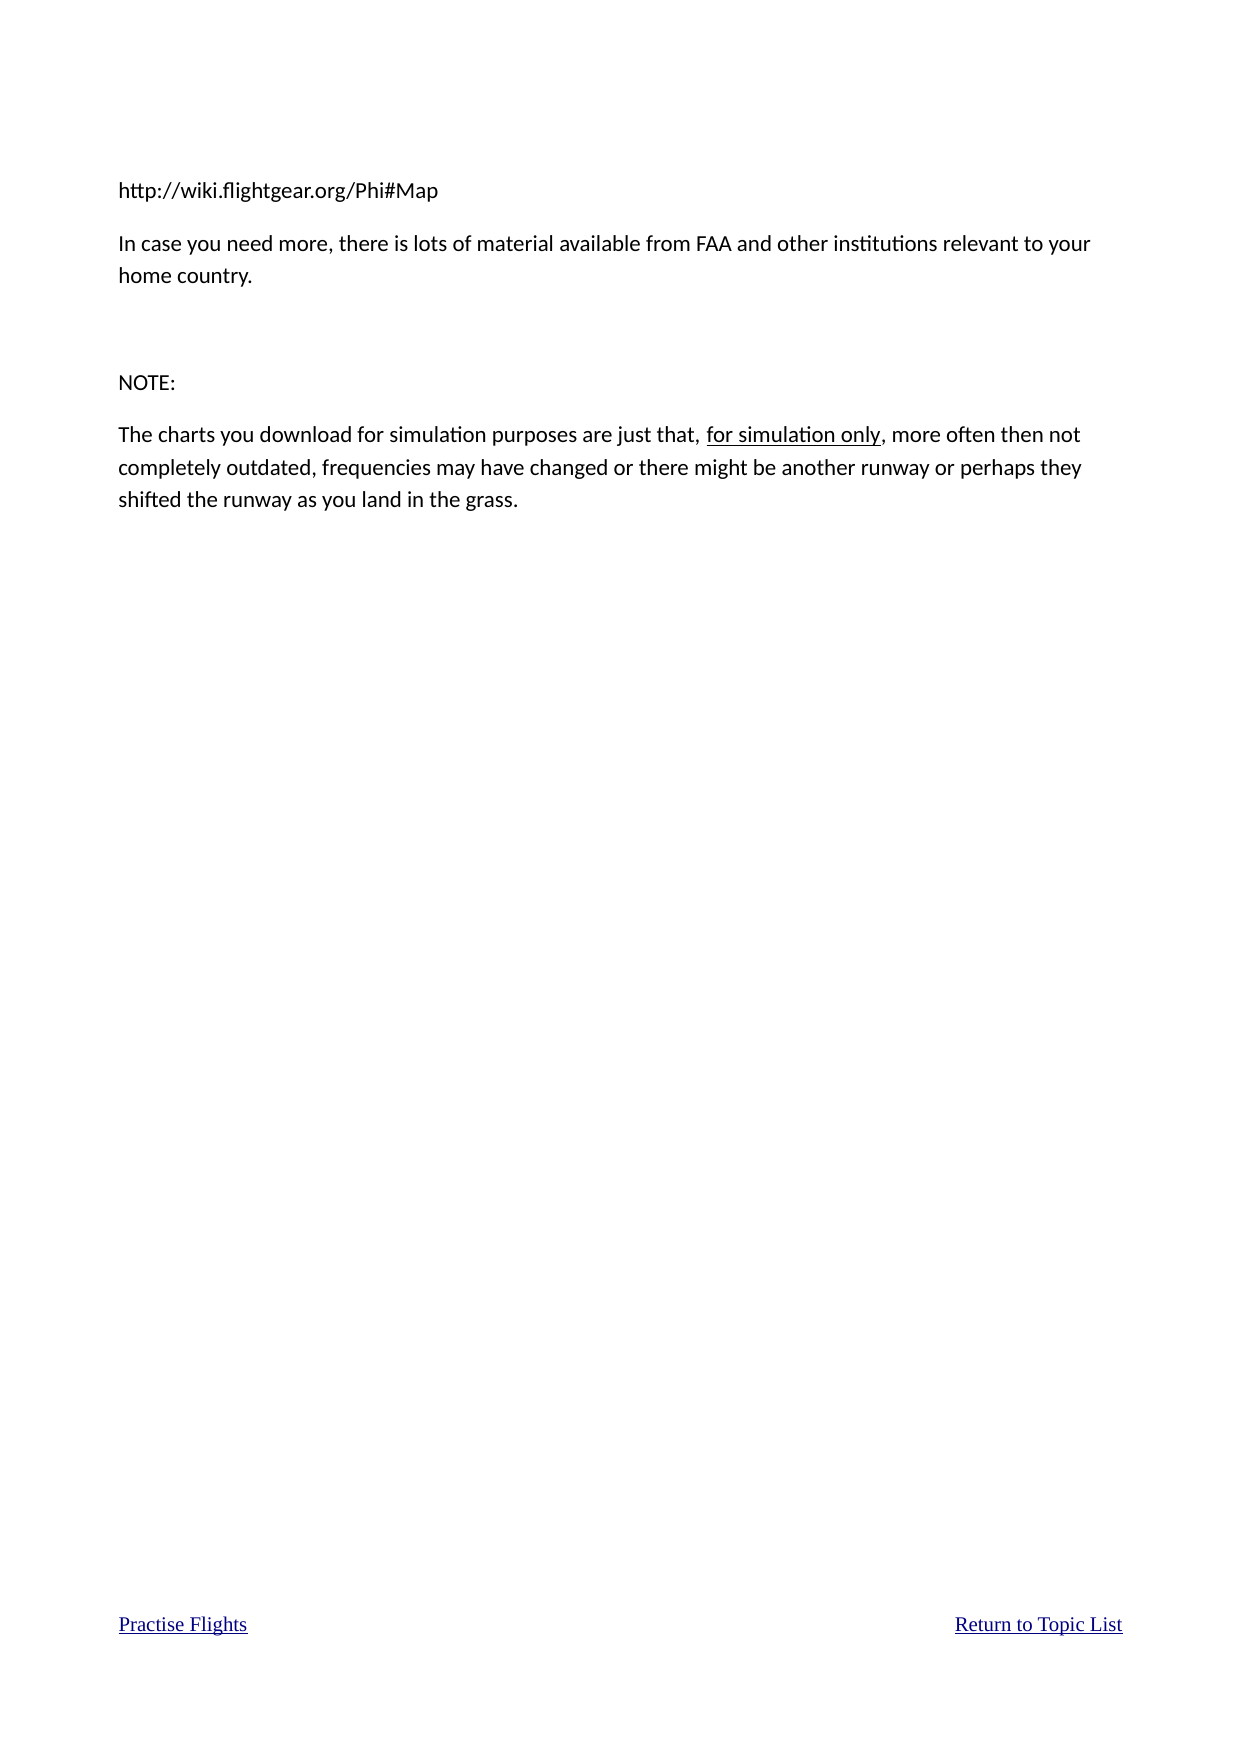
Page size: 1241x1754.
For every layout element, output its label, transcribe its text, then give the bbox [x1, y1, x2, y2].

text The charts you download for simulation purposes are just that, for simulation only, more often then not completely outdated, frequencies may have changed or there might be another runway or perhaps they shifted the runway as you land in the grass. [118, 421, 1122, 513]
text NOTE: [118, 368, 1122, 396]
text In case you need more, there is lots of material available from FAA and other institutions relevant to your home country. [118, 229, 1122, 289]
text http://wiki.flightgear.org/Phi#Map [118, 176, 1122, 204]
